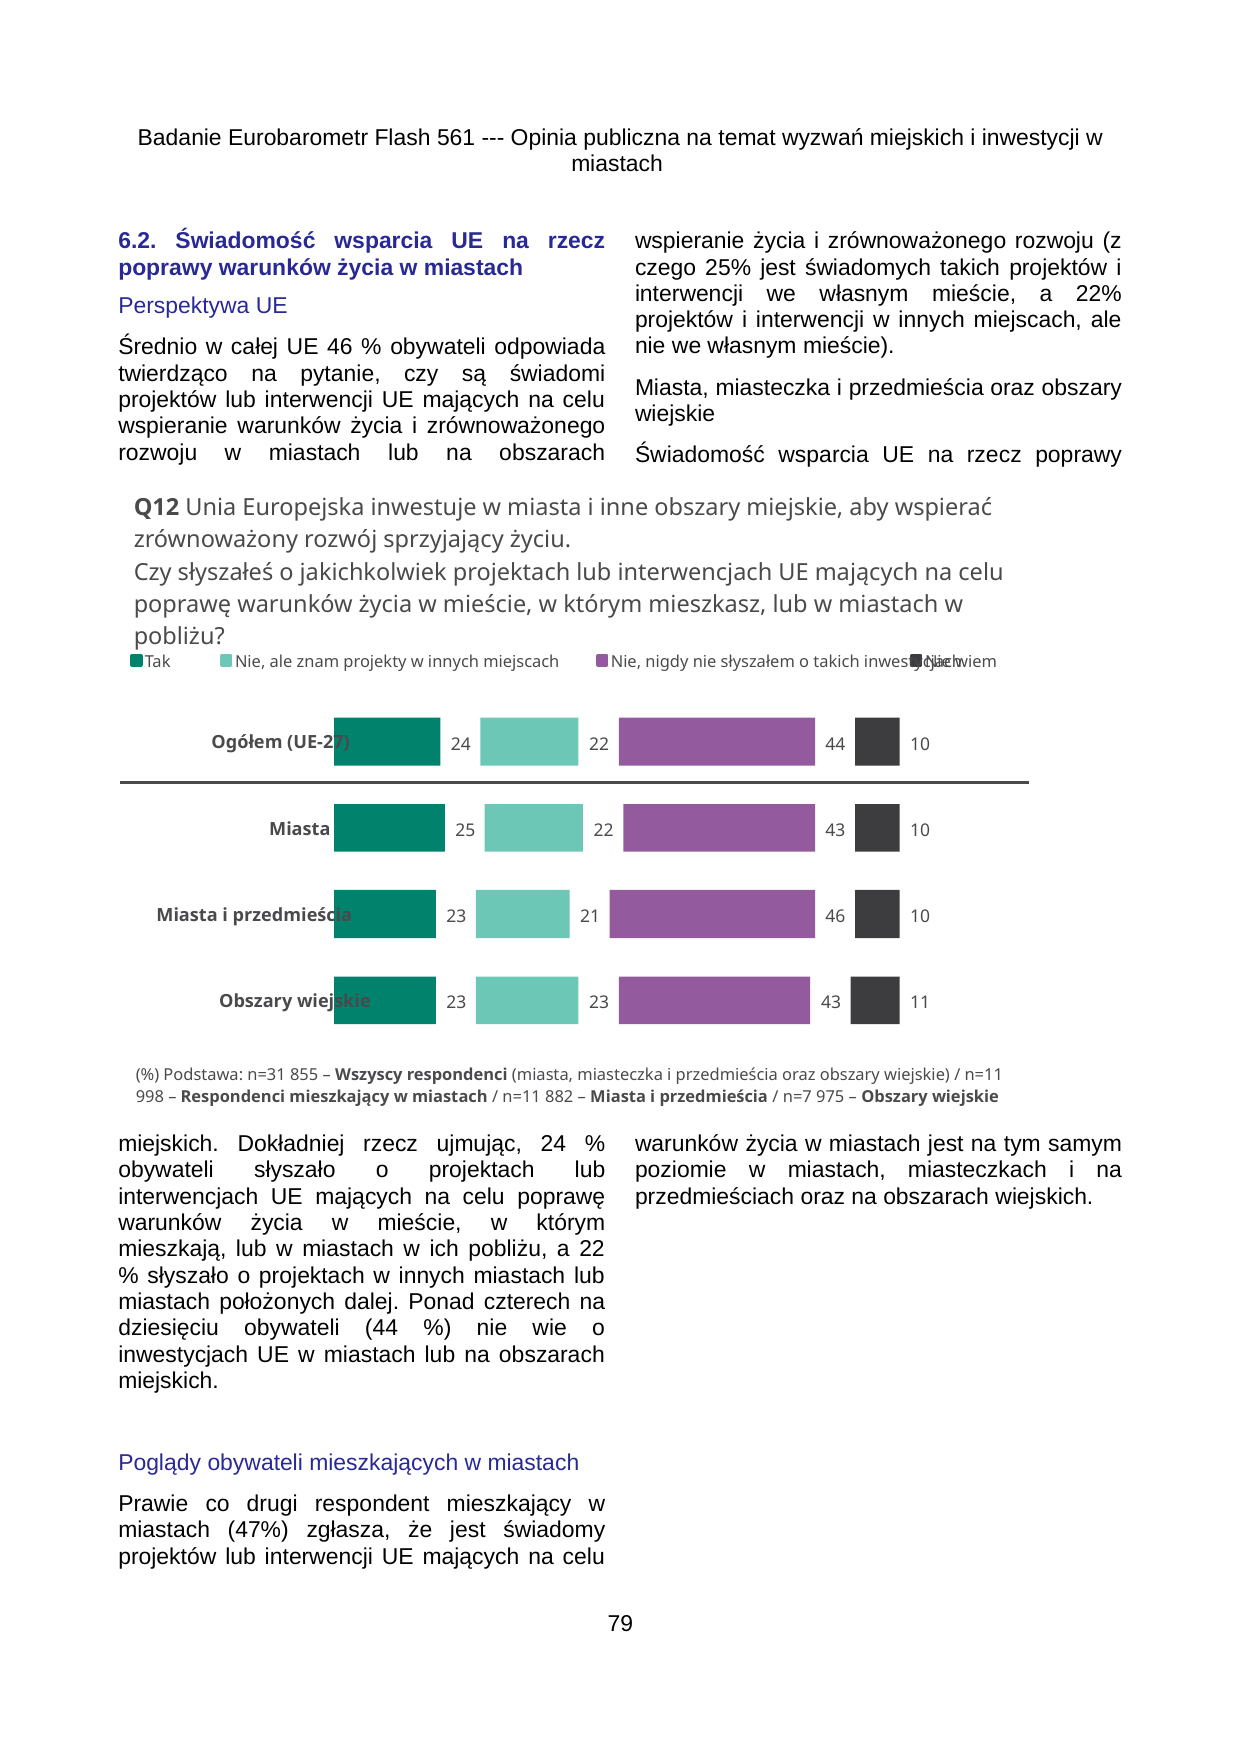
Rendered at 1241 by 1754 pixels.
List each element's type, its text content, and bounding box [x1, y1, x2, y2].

text wspieranie życia i zrównoważonego rozwoju (z czego 25% jest świadomych takich projektów i interwencji we własnym mieście, a 22% projektów i interwencji w innych miejscach, ale nie we własnym mieście). [635, 227, 1122, 359]
text Poglądy obywateli mieszkających w miastach [118, 1449, 605, 1475]
text Średnio w całej UE 46 % obywateli odpowiada twierdząco na pytanie, czy są świadomi projektów lub interwencji UE mających na celu wspieranie warunków życia i zrównoważonego rozwoju w miastach lub na obszarach miejskich. Dokładniej rzecz ujmując, 24 % obywateli słyszało o projektach lub interwencjach UE mających na celu poprawę warunków życia w mieście, w którym mieszkają, lub w miastach w ich pobliżu, a 22 % słyszało o projektach w innych miastach lub miastach położonych dalej. Ponad czterech na dziesięciu obywateli (44 %) nie wie o inwestycjach UE w miastach lub na obszarach miejskich. [118, 333, 605, 1393]
text Miasta, miasteczka i przedmieścia oraz obszary wiejskie [635, 373, 1122, 426]
text Świadomość wsparcia UE na rzecz poprawy warunków życia w miastach jest na tym samym poziomie w miastach, miasteczkach i na przedmieściach oraz na obszarach wiejskich. [635, 441, 1122, 1209]
text Perspektywa UE [118, 292, 605, 319]
subtitle 6.2. Świadomość wsparcia UE na rzecz poprawy warunków życia w miastach [118, 227, 605, 280]
text Prawie co drugi respondent mieszkający w miastach (47%) zgłasza, że jest świadomy projektów lub interwencji UE mających na celu [118, 1490, 605, 1569]
